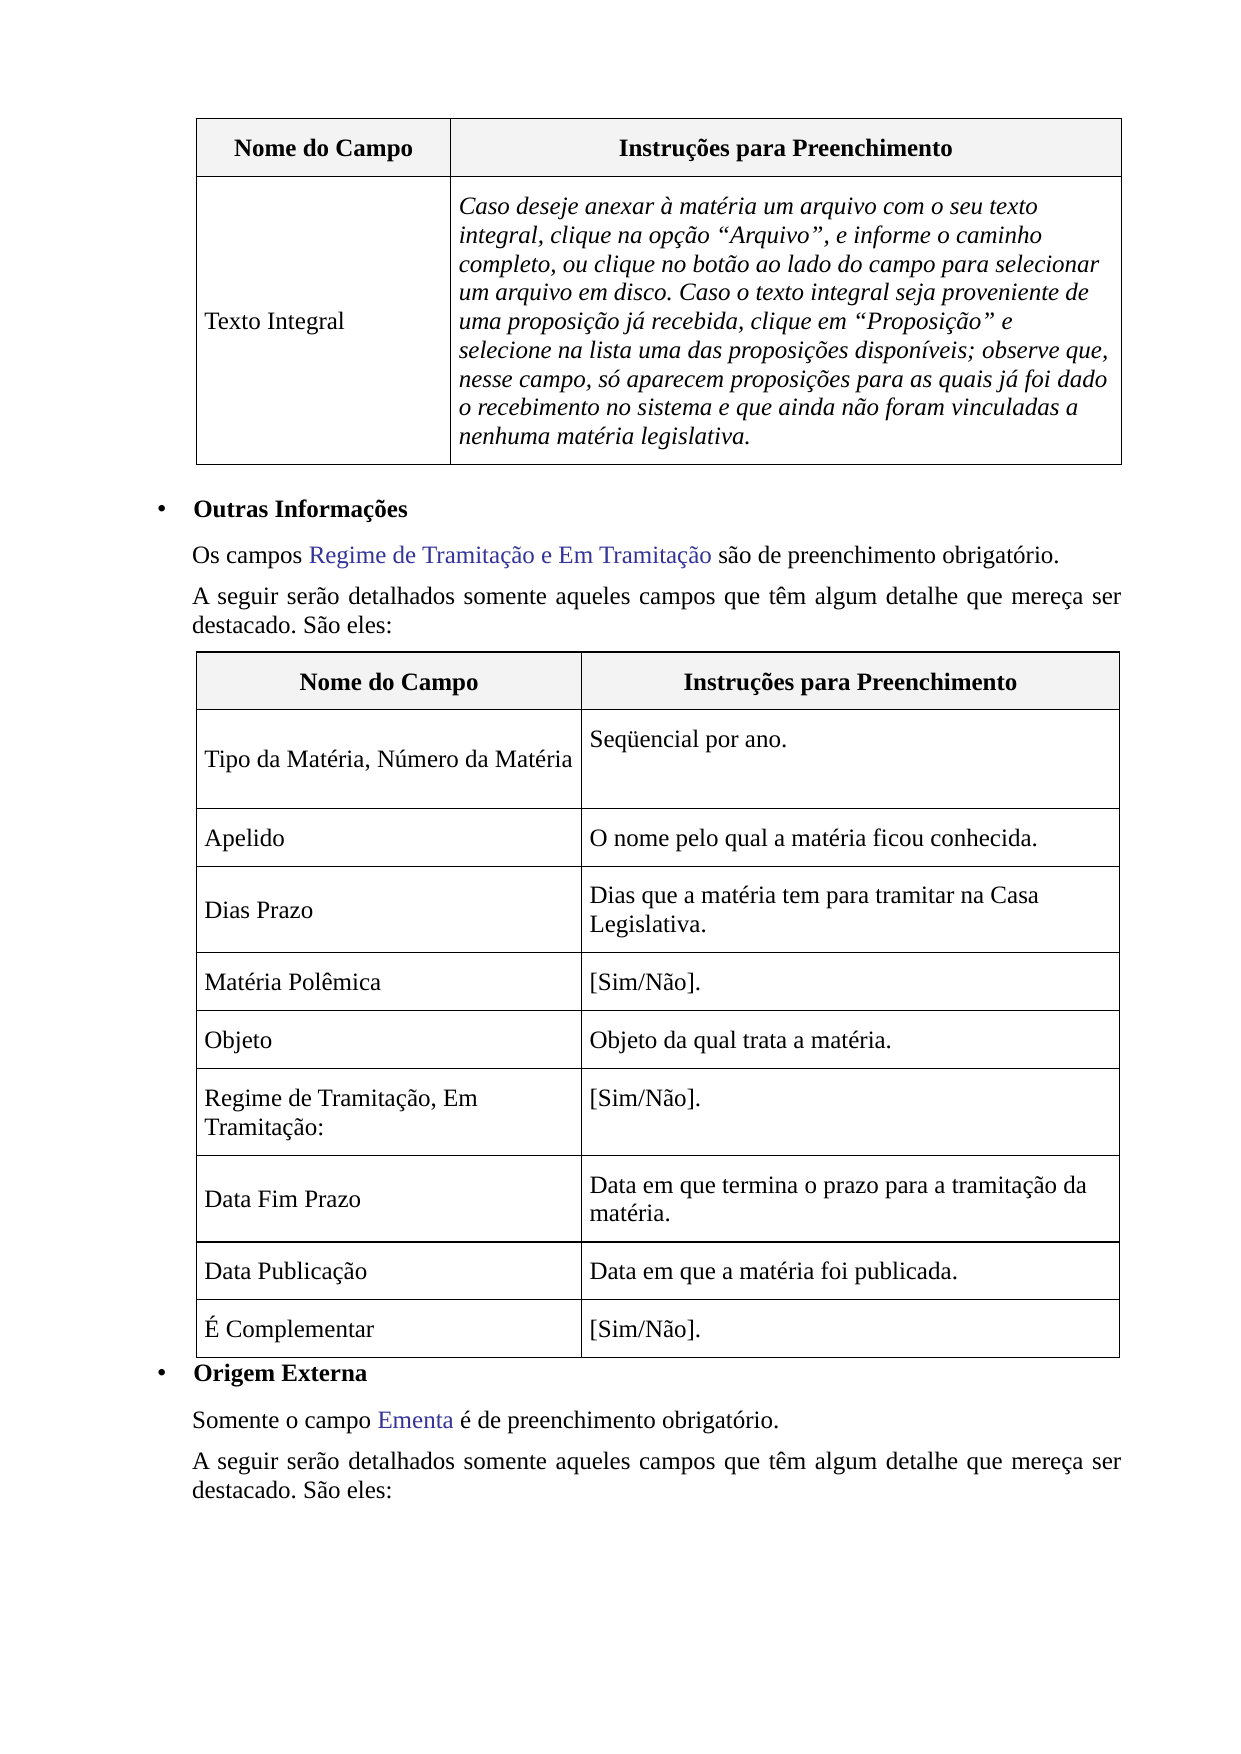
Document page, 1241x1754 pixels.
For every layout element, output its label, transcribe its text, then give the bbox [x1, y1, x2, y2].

text A seguir serão detalhados somente aqueles campos que têm algum detalhe que mereça ser destacado. São eles: [192, 1446, 1122, 1503]
table_cell Data em que termina o prazo para a tramitação da matéria. [582, 1156, 1119, 1241]
table_cell [Sim/Não]. [582, 1069, 1119, 1155]
table_cell Matéria Polêmica [197, 953, 581, 1010]
table_cell Dias que a matéria tem para tramitar na Casa Legislativa. [582, 867, 1119, 952]
table_cell Texto Integral [197, 177, 450, 464]
text A seguir serão detalhados somente aqueles campos que têm algum detalhe que mereça ser destacado. São eles: [192, 581, 1122, 639]
text Os campos Regime de Tramitação e Em Tramitação são de preenchimento obrigatório. [192, 540, 1122, 569]
table_cell Objeto da qual trata a matéria. [582, 1011, 1119, 1068]
table_cell É Complementar [197, 1300, 581, 1357]
table_cell Regime de Tramitação, Em Tramitação: [197, 1069, 581, 1155]
table_cell Caso deseje anexar à matéria um arquivo com o seu texto integral, clique na opção “Arquivo”, e informe o caminho completo, ou clique no botão ao lado do campo para selecionar um arquivo em disco. Caso o texto integral seja proveniente de uma proposição já recebida, clique em “Proposição” e selecione na lista uma das proposições disponíveis; observe que, nesse campo, só aparecem proposições para as quais já foi dado o recebimento no sistema e que ainda não foram vinculadas a nenhuma matéria legislativa. [451, 177, 1121, 464]
text Somente o campo Ementa é de preenchimento obrigatório. [192, 1405, 1122, 1433]
table_cell Apelido [197, 809, 581, 866]
table_cell [Sim/Não]. [582, 1300, 1119, 1357]
table_header Instruções para Preenchimento [451, 119, 1121, 176]
table_cell Data em que a matéria foi publicada. [582, 1243, 1119, 1299]
table_cell Objeto [197, 1011, 581, 1068]
list Origem Externa [157, 1358, 1122, 1387]
list Outras Informações [157, 494, 1122, 522]
table_cell Data Publicação [197, 1243, 581, 1299]
table_cell Seqüencial por ano. [582, 710, 1119, 808]
table_header Nome do Campo [197, 653, 581, 709]
table_cell Dias Prazo [197, 867, 581, 952]
table_cell [Sim/Não]. [582, 953, 1119, 1010]
table_cell O nome pelo qual a matéria ficou conhecida. [582, 809, 1119, 866]
table_header Instruções para Preenchimento [582, 653, 1119, 709]
table_cell Data Fim Prazo [197, 1156, 581, 1241]
table_header Nome do Campo [197, 119, 450, 176]
table_cell Tipo da Matéria, Número da Matéria [197, 710, 581, 808]
